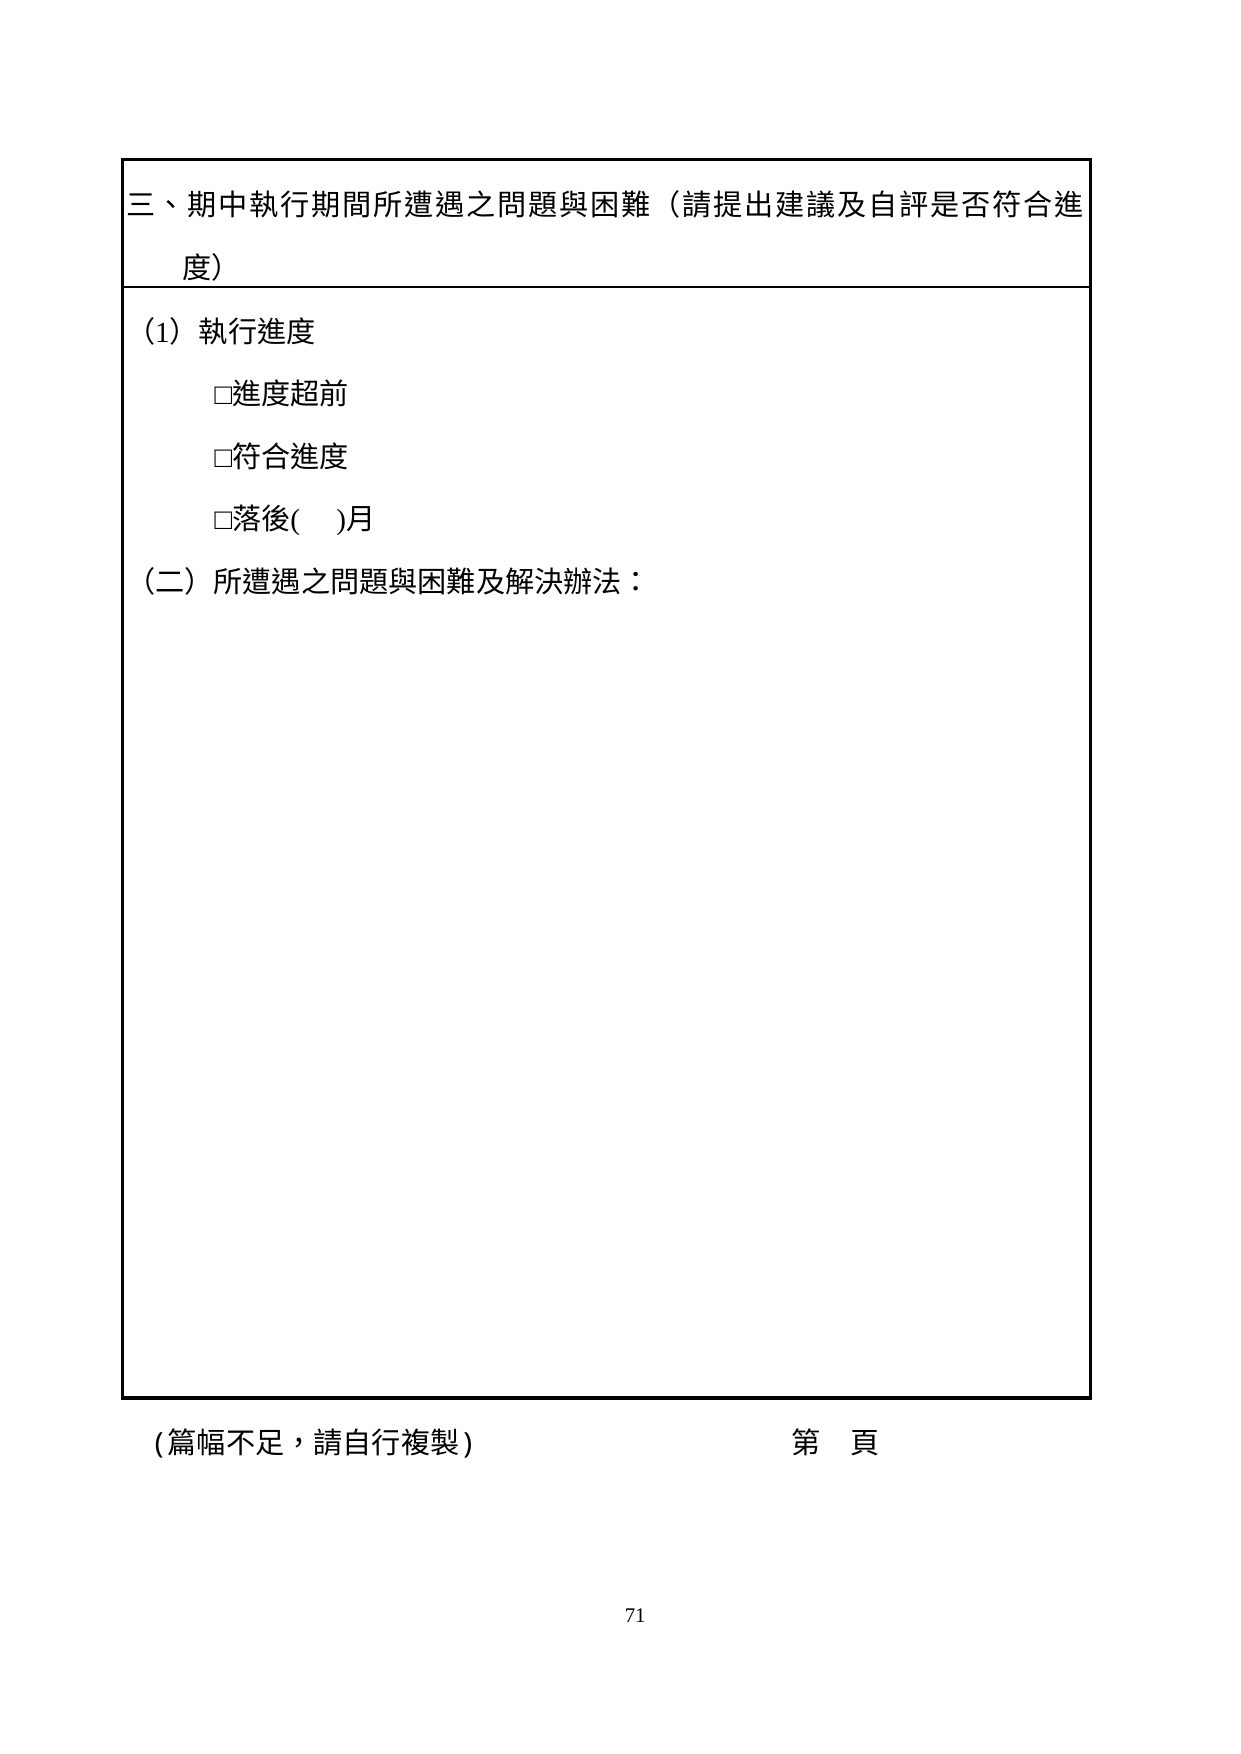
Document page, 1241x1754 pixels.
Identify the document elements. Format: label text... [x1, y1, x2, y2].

text (篇幅不足，請自行複製) 第 頁 [150, 1400, 1063, 1462]
table_cell 執行進度 □進度超前 □符合進度 □落後( )月 （二）所遭遇之問題與困難及解決辦法： [124, 288, 1089, 1396]
table_header 三、期中執行期間所遭遇之問題與困難（請提出建議及自評是否符合進度） [124, 161, 1089, 286]
